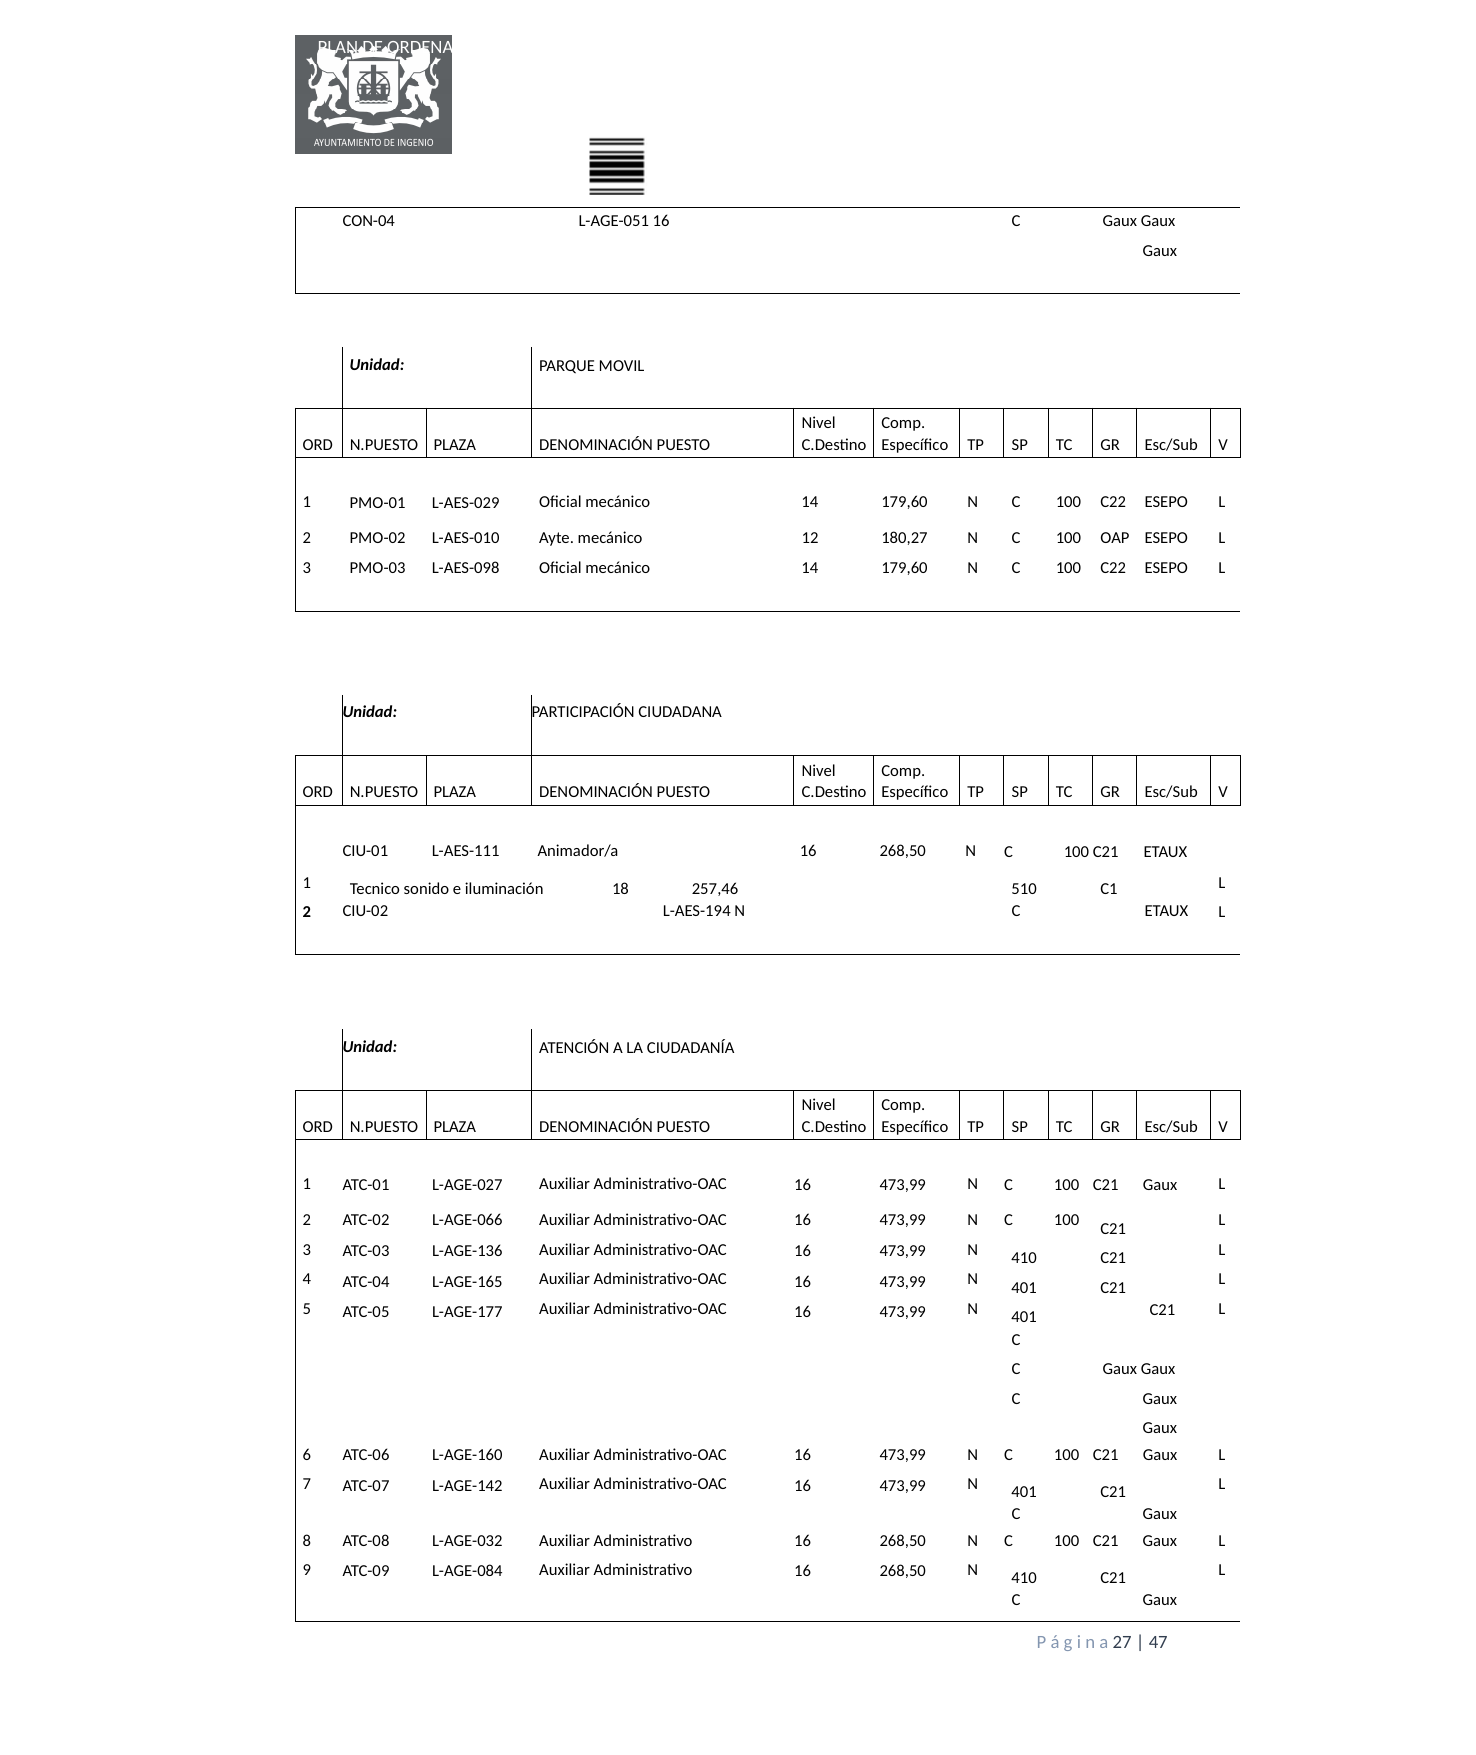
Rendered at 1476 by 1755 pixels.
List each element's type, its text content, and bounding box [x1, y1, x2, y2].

table_cell Comp. Específico [874, 1091, 959, 1139]
table_cell Auxiliar Administrativo-OAC [531, 1140, 794, 1206]
table_header [1211, 347, 1240, 407]
table_cell C [1004, 208, 1093, 293]
table_cell DENOMINACIÓN PUESTO [532, 409, 793, 457]
table_cell 16 473,99 [794, 1140, 960, 1206]
table_cell C [1004, 458, 1048, 523]
table_cell CON-04 L-AGE-051 16 [342, 208, 874, 293]
table_cell PLAZA [427, 1091, 531, 1139]
table_cell 179,60 [874, 554, 960, 611]
table_cell TC [1049, 1091, 1092, 1139]
table_cell Oficial mecánico [531, 554, 794, 611]
table_header [295, 347, 342, 407]
table_header 257,46 [684, 871, 770, 901]
table_cell 100 [1048, 458, 1093, 523]
table_header [1004, 695, 1093, 755]
table_cell ORD [296, 756, 342, 804]
table_cell C21 Gaux Gaux Gaux Gaux [1093, 1206, 1211, 1441]
table_cell 16 268,50 16 268,50 [794, 1526, 960, 1621]
table_header [1211, 1029, 1240, 1090]
table_cell 1 [296, 458, 342, 523]
table_cell 2 [296, 524, 342, 553]
table_cell L L [1211, 1526, 1240, 1621]
table_header Unidad: [343, 695, 531, 755]
table_cell L [1211, 458, 1240, 523]
table_header 401 [1004, 1474, 1048, 1504]
table_cell Auxiliar Administrativo Auxiliar Administrativo [531, 1526, 794, 1621]
table_header C21 [1093, 1474, 1137, 1504]
table_cell 14 [794, 554, 874, 611]
table_cell TP [960, 1091, 1003, 1139]
table_cell Esc/Sub [1137, 756, 1210, 804]
table_cell 180,27 [874, 524, 960, 553]
table_cell [874, 208, 960, 293]
table_cell ATC-02 L-AGE-066 ATC-03 L-AGE-136 ATC-04 L-AGE-165 ATC-05 L-AGE-177 [342, 1206, 531, 1441]
table_cell 1 [296, 1140, 342, 1206]
table_cell C 100 [1004, 1140, 1093, 1206]
table_cell C21 ETAUX ETAUX [1093, 806, 1211, 954]
table_cell 3 [296, 554, 342, 611]
table_cell C [1004, 524, 1048, 553]
table_header 410 401 401 [1004, 1239, 1048, 1329]
table_header Unidad: [343, 347, 531, 407]
table_cell C22 [1093, 554, 1137, 611]
table_cell 179,60 [874, 458, 960, 523]
table_header [1137, 347, 1211, 407]
table_cell SP [1004, 1091, 1048, 1139]
table_header [1048, 347, 1093, 407]
table_cell Nivel C.Destino [794, 409, 873, 457]
table_cell Nivel C.Destino [794, 1091, 873, 1139]
table_cell L L [1211, 1441, 1240, 1526]
table_header [1004, 347, 1048, 407]
table_header [794, 1029, 960, 1090]
table_cell C 100 C [1004, 1441, 1093, 1526]
table_header Tecnico sonido e iluminación [342, 871, 604, 901]
table_cell OAP [1093, 524, 1137, 553]
table_cell GR [1093, 1091, 1136, 1139]
table_cell ATC-06 L-AGE-160 ATC-07 L-AGE-142 [342, 1441, 531, 1526]
table_header C21 C21 C21 [1093, 1210, 1137, 1299]
table_header ATENCIÓN A LA CIUDADANÍA [532, 1029, 794, 1090]
table_cell Auxiliar Administrativo-OAC Auxiliar Administrativo-OAC Auxiliar Administrativo-OAC Auxiliar Administrativo-OAC [531, 1206, 794, 1441]
table_cell N.PUESTO [343, 409, 426, 457]
table_header [295, 695, 342, 755]
table_cell ORD [296, 1091, 342, 1139]
table_cell SP [1004, 756, 1048, 804]
table_cell ATC-01 L-AGE-027 [342, 1140, 531, 1206]
table_cell ESEPO [1137, 554, 1211, 611]
table_header [960, 1029, 1004, 1090]
table_cell L [1211, 524, 1240, 553]
table_cell 1 2 [296, 806, 342, 954]
table_cell N N [960, 1526, 1004, 1621]
table_cell DENOMINACIÓN PUESTO [532, 1091, 793, 1139]
table_cell Comp. Específico [874, 409, 959, 457]
table_cell 14 [794, 458, 874, 523]
table_cell ATC-08 L-AGE-032 ATC-09 L-AGE-084 [342, 1526, 531, 1621]
table_cell C21 Gaux Gaux [1093, 1526, 1211, 1621]
table_cell N.PUESTO [343, 1091, 426, 1139]
table_cell L L [1211, 806, 1240, 954]
table_cell PMO-03 L-AES-098 [342, 554, 531, 611]
table_cell GR [1093, 756, 1136, 804]
table_cell C21 Gaux Gaux [1093, 1441, 1211, 1526]
table_cell V [1211, 409, 1240, 457]
table_cell N [960, 524, 1004, 553]
table_cell PLAZA [427, 756, 531, 804]
table_cell PMO-01 L-AES-029 [342, 458, 531, 523]
table_header PARTICIPACIÓN CIUDADANA [532, 695, 1004, 755]
table_cell 12 [794, 524, 874, 553]
table_header Unidad: [343, 1029, 531, 1090]
table_header C21 [1093, 1560, 1137, 1589]
table_cell N [960, 458, 1004, 523]
table_cell TP [960, 409, 1003, 457]
table_cell 2 3 4 5 [296, 1206, 342, 1441]
table_cell Ayte. mecánico [531, 524, 794, 553]
table_cell ESEPO [1137, 524, 1211, 553]
table_cell CIU-01 L-AES-111 Animador/a 16 268,50 N CIU-02 L-AES-194 N [342, 806, 1004, 954]
table_cell 8 9 [296, 1526, 342, 1621]
table_header [1093, 1029, 1211, 1090]
table_cell Gaux Gaux Gaux [1093, 208, 1211, 293]
table_header [1004, 1029, 1093, 1090]
table_header [874, 347, 960, 407]
table_cell Oficial mecánico [531, 458, 794, 523]
table_cell TC [1049, 756, 1092, 804]
table_header [1093, 347, 1137, 407]
table_cell 6 7 [296, 1441, 342, 1526]
table_cell GR [1093, 409, 1136, 457]
table_cell N N [960, 1441, 1004, 1526]
table_header [295, 1029, 342, 1090]
table_cell V [1211, 1091, 1240, 1139]
table_header [1211, 695, 1240, 755]
table_cell Esc/Sub [1137, 409, 1210, 457]
table_cell PMO-02 L-AES-010 [342, 524, 531, 553]
table_header [960, 347, 1004, 407]
table_cell N N N N [960, 1206, 1004, 1441]
table_cell ORD [296, 409, 342, 457]
table_cell 16 473,99 16 473,99 [794, 1441, 960, 1526]
table_cell SP [1004, 409, 1048, 457]
table_cell L [1211, 1140, 1240, 1206]
table_header PARQUE MOVIL [532, 347, 794, 407]
table_cell [1211, 208, 1240, 293]
table_cell Nivel C.Destino [794, 756, 873, 804]
table_cell Comp. Específico [874, 756, 959, 804]
table_header C1 [1093, 871, 1137, 901]
table_header [794, 347, 874, 407]
table_cell TP [960, 756, 1003, 804]
table_header [1093, 695, 1211, 755]
table_cell 100 [1048, 554, 1093, 611]
table_cell N [960, 554, 1004, 611]
table_cell V [1211, 756, 1240, 804]
table_header 410 [1004, 1560, 1048, 1589]
table_cell Auxiliar Administrativo-OAC Auxiliar Administrativo-OAC [531, 1441, 794, 1526]
table_cell 16 473,99 16 473,99 16 473,99 16 473,99 [794, 1206, 960, 1441]
table_cell Esc/Sub [1137, 1091, 1210, 1139]
table_header 510 [1004, 871, 1048, 901]
table_cell [296, 208, 342, 293]
table_cell N [960, 1140, 1004, 1206]
table_cell ESEPO [1137, 458, 1211, 523]
table_cell C22 [1093, 458, 1137, 523]
table_cell N.PUESTO [343, 756, 426, 804]
table_cell [960, 208, 1004, 293]
table_header 18 [605, 871, 684, 901]
table_cell DENOMINACIÓN PUESTO [532, 756, 793, 804]
table_cell C 100 C C C [1004, 1206, 1093, 1441]
table_cell TC [1049, 409, 1092, 457]
table_cell L L L L [1211, 1206, 1240, 1441]
table_cell C [1004, 554, 1048, 611]
table_cell C 100 C [1004, 1526, 1093, 1621]
table_cell 100 [1048, 524, 1093, 553]
table_cell C21 Gaux [1093, 1140, 1211, 1206]
table_cell C 100 C [1004, 806, 1093, 954]
table_cell PLAZA [427, 409, 531, 457]
table_cell L [1211, 554, 1240, 611]
